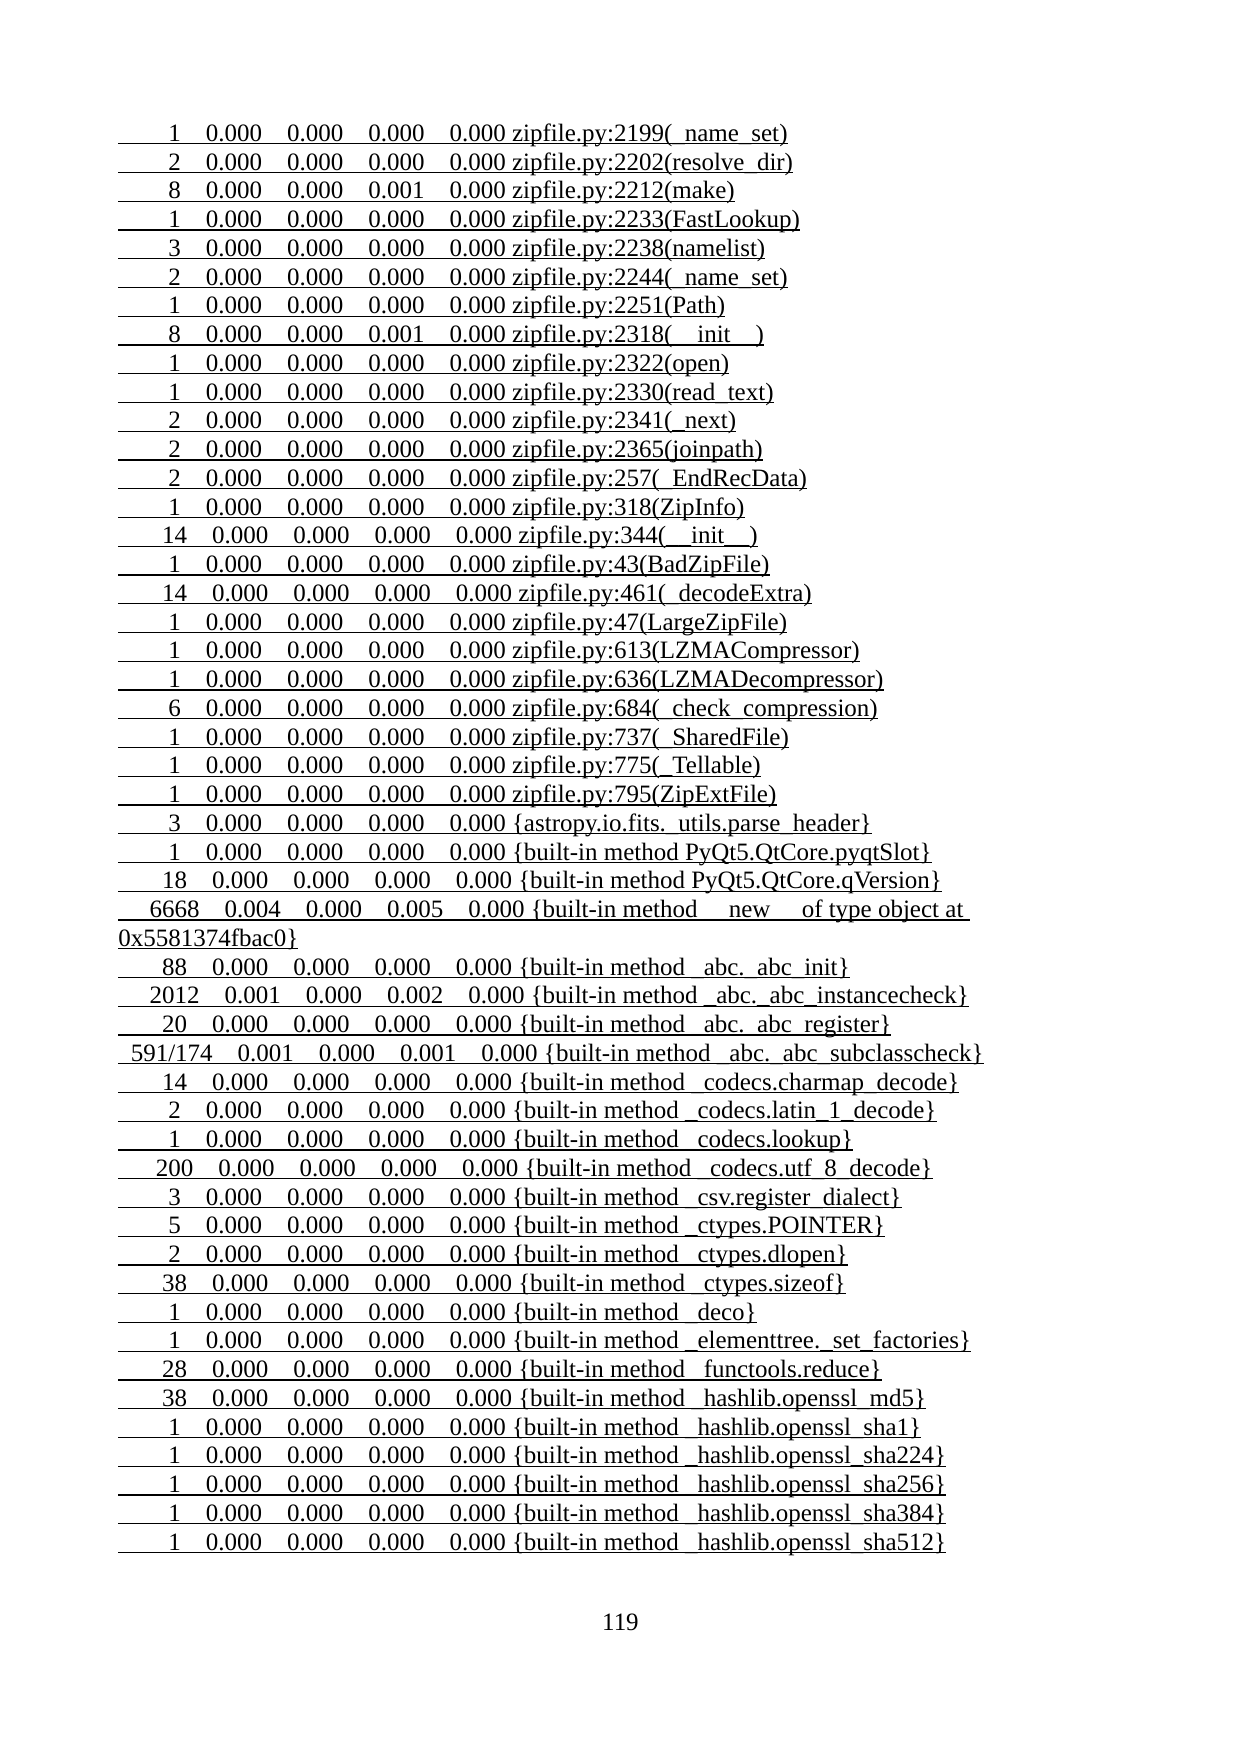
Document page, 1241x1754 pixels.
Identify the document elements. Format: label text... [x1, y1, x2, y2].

text 1 0.000 0.000 0.000 0.000 {built-in method _codecs.lookup} [118, 1124, 1122, 1153]
text 2 0.000 0.000 0.000 0.000 zipfile.py:2202(resolve_dir) [118, 147, 1122, 176]
text 5 0.000 0.000 0.000 0.000 {built-in method _ctypes.POINTER} [118, 1211, 1122, 1239]
text 1 0.000 0.000 0.000 0.000 zipfile.py:2199(_name_set) [118, 118, 1122, 147]
text 1 0.000 0.000 0.000 0.000 zipfile.py:795(ZipExtFile) [118, 779, 1122, 808]
text 18 0.000 0.000 0.000 0.000 {built-in method PyQt5.QtCore.qVersion} [118, 866, 1122, 894]
text 1 0.000 0.000 0.000 0.000 zipfile.py:2233(FastLookup) [118, 204, 1122, 233]
text 1 0.000 0.000 0.000 0.000 zipfile.py:775(_Tellable) [118, 751, 1122, 779]
text 2012 0.001 0.000 0.002 0.000 {built-in method _abc._abc_instancecheck} [118, 981, 1122, 1009]
text 6668 0.004 0.000 0.005 0.000 {built-in method __new__ of type object at 0x5581374fbac0} [118, 894, 1122, 952]
text 2 0.000 0.000 0.000 0.000 zipfile.py:2341(_next) [118, 406, 1122, 434]
text 1 0.000 0.000 0.000 0.000 zipfile.py:47(LargeZipFile) [118, 607, 1122, 636]
text 2 0.000 0.000 0.000 0.000 zipfile.py:2244(_name_set) [118, 262, 1122, 291]
text 2 0.000 0.000 0.000 0.000 zipfile.py:2365(joinpath) [118, 434, 1122, 463]
text 3 0.000 0.000 0.000 0.000 {built-in method _csv.register_dialect} [118, 1182, 1122, 1211]
text 88 0.000 0.000 0.000 0.000 {built-in method _abc._abc_init} [118, 952, 1122, 981]
text 8 0.000 0.000 0.001 0.000 zipfile.py:2318(__init__) [118, 319, 1122, 348]
text 14 0.000 0.000 0.000 0.000 zipfile.py:461(_decodeExtra) [118, 578, 1122, 607]
text 1 0.000 0.000 0.000 0.000 zipfile.py:318(ZipInfo) [118, 492, 1122, 521]
text 2 0.000 0.000 0.000 0.000 zipfile.py:257(_EndRecData) [118, 463, 1122, 492]
text 1 0.000 0.000 0.000 0.000 {built-in method _hashlib.openssl_sha384} [118, 1498, 1122, 1527]
text 1 0.000 0.000 0.000 0.000 zipfile.py:636(LZMADecompressor) [118, 664, 1122, 693]
text 38 0.000 0.000 0.000 0.000 {built-in method _ctypes.sizeof} [118, 1268, 1122, 1297]
text 28 0.000 0.000 0.000 0.000 {built-in method _functools.reduce} [118, 1354, 1122, 1383]
text 1 0.000 0.000 0.000 0.000 {built-in method _elementtree._set_factories} [118, 1326, 1122, 1354]
text 200 0.000 0.000 0.000 0.000 {built-in method _codecs.utf_8_decode} [118, 1153, 1122, 1182]
text 3 0.000 0.000 0.000 0.000 zipfile.py:2238(namelist) [118, 233, 1122, 262]
text 6 0.000 0.000 0.000 0.000 zipfile.py:684(_check_compression) [118, 693, 1122, 722]
text 1 0.000 0.000 0.000 0.000 {built-in method _hashlib.openssl_sha224} [118, 1441, 1122, 1469]
text 2 0.000 0.000 0.000 0.000 {built-in method _codecs.latin_1_decode} [118, 1096, 1122, 1124]
text 20 0.000 0.000 0.000 0.000 {built-in method _abc._abc_register} [118, 1009, 1122, 1038]
text 14 0.000 0.000 0.000 0.000 {built-in method _codecs.charmap_decode} [118, 1067, 1122, 1096]
text 1 0.000 0.000 0.000 0.000 zipfile.py:2251(Path) [118, 291, 1122, 319]
text 2 0.000 0.000 0.000 0.000 {built-in method _ctypes.dlopen} [118, 1239, 1122, 1268]
text 38 0.000 0.000 0.000 0.000 {built-in method _hashlib.openssl_md5} [118, 1383, 1122, 1412]
text 1 0.000 0.000 0.000 0.000 zipfile.py:613(LZMACompressor) [118, 636, 1122, 664]
text 1 0.000 0.000 0.000 0.000 {built-in method _hashlib.openssl_sha512} [118, 1527, 1122, 1556]
text 1 0.000 0.000 0.000 0.000 {built-in method _deco} [118, 1297, 1122, 1326]
text 1 0.000 0.000 0.000 0.000 zipfile.py:2322(open) [118, 348, 1122, 377]
text 1 0.000 0.000 0.000 0.000 zipfile.py:43(BadZipFile) [118, 549, 1122, 578]
text 8 0.000 0.000 0.001 0.000 zipfile.py:2212(make) [118, 176, 1122, 204]
text 1 0.000 0.000 0.000 0.000 zipfile.py:2330(read_text) [118, 377, 1122, 406]
text 591/174 0.001 0.000 0.001 0.000 {built-in method _abc._abc_subclasscheck} [118, 1038, 1122, 1067]
text 1 0.000 0.000 0.000 0.000 zipfile.py:737(_SharedFile) [118, 722, 1122, 751]
text 3 0.000 0.000 0.000 0.000 {astropy.io.fits._utils.parse_header} [118, 808, 1122, 837]
text 1 0.000 0.000 0.000 0.000 {built-in method _hashlib.openssl_sha256} [118, 1469, 1122, 1498]
text 1 0.000 0.000 0.000 0.000 {built-in method PyQt5.QtCore.pyqtSlot} [118, 837, 1122, 866]
text 1 0.000 0.000 0.000 0.000 {built-in method _hashlib.openssl_sha1} [118, 1412, 1122, 1441]
text 14 0.000 0.000 0.000 0.000 zipfile.py:344(__init__) [118, 521, 1122, 549]
